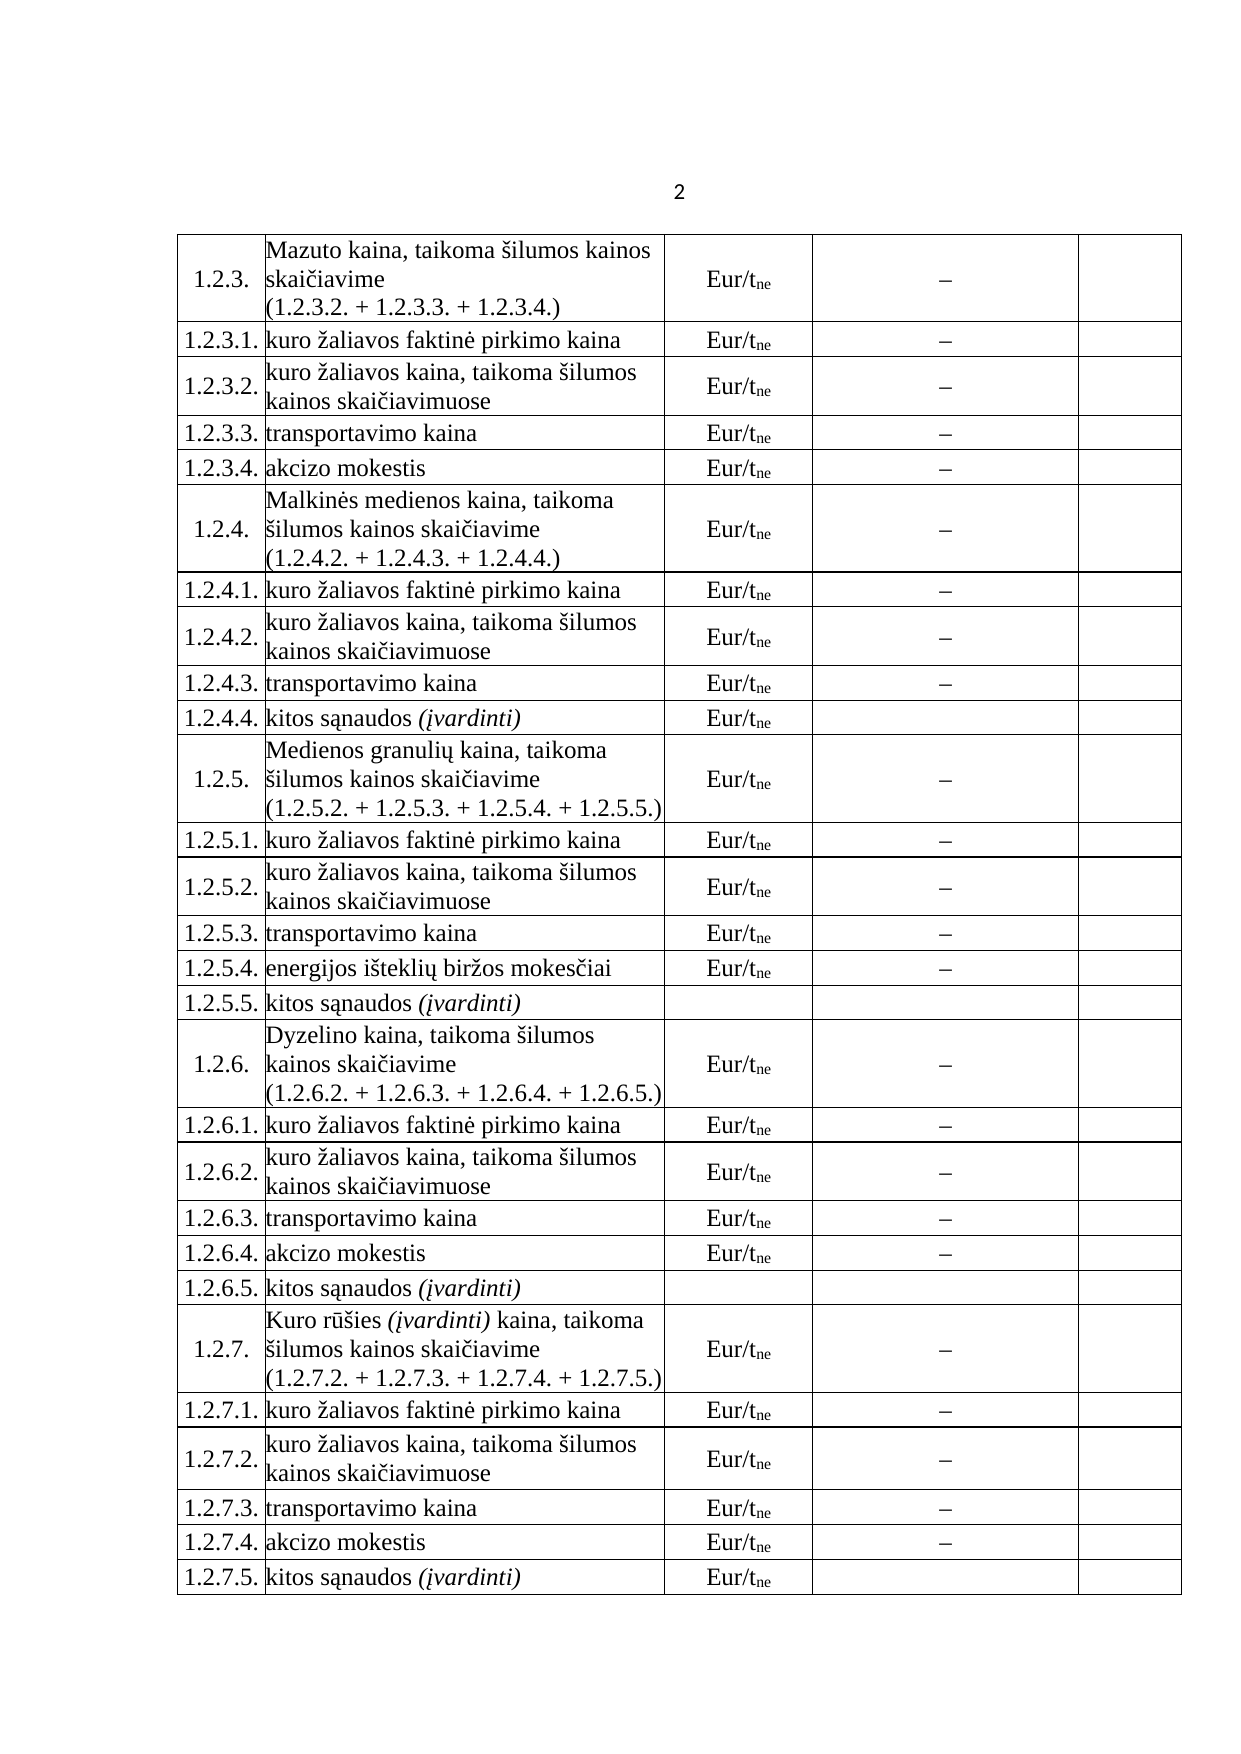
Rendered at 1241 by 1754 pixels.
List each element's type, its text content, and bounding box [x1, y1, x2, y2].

table_cell – [813, 235, 1078, 321]
table_cell – [813, 1108, 1078, 1141]
table_cell 1.2.3.1. [178, 322, 265, 356]
table_cell [1079, 823, 1181, 856]
table_cell transportavimo kaina [266, 1201, 664, 1235]
table_cell 1.2.6.4. [178, 1236, 265, 1269]
table_cell [1079, 1108, 1181, 1141]
table_cell [1079, 666, 1181, 699]
table_cell Eur/tne [665, 951, 812, 984]
table_cell Mazuto kaina, taikoma šilumos kainos skaičiavime (1.2.3.2. + 1.2.3.3. + 1.2.3.4.) [266, 235, 664, 321]
table_cell Eur/tne [665, 735, 812, 822]
table_cell [1079, 1560, 1181, 1593]
table_cell – [813, 322, 1078, 356]
table_cell Eur/tne [665, 1560, 812, 1593]
table_cell akcizo mokestis [266, 450, 664, 484]
table_cell energijos išteklių biržos mokesčiai [266, 951, 664, 984]
table_cell [1079, 1020, 1181, 1107]
table_cell [1079, 607, 1181, 665]
table_cell kuro žaliavos kaina, taikoma šilumos kainos skaičiavimuose [266, 607, 664, 665]
table_cell kuro žaliavos faktinė pirkimo kaina [266, 823, 664, 856]
table_cell – [813, 1201, 1078, 1235]
table_cell kuro žaliavos kaina, taikoma šilumos kainos skaičiavimuose [266, 1143, 664, 1200]
table_cell [1079, 986, 1181, 1019]
table_cell – [813, 450, 1078, 484]
table_cell – [813, 1428, 1078, 1489]
table_cell [1079, 735, 1181, 822]
table_cell – [813, 1393, 1078, 1426]
table_cell Eur/tne [665, 666, 812, 699]
table_cell transportavimo kaina [266, 1490, 664, 1524]
table_cell 1.2.3.3. [178, 416, 265, 449]
table_cell [1079, 858, 1181, 915]
table_cell [1079, 1201, 1181, 1235]
table_cell kitos sąnaudos (įvardinti) [266, 986, 664, 1019]
table_cell – [813, 916, 1078, 950]
table_cell [1079, 322, 1181, 356]
table_cell [1079, 1428, 1181, 1489]
table_cell 1.2.6.5. [178, 1271, 265, 1304]
table_cell 1.2.5.4. [178, 951, 265, 984]
table_cell [1079, 701, 1181, 734]
table_cell – [813, 1525, 1078, 1559]
table_cell 1.2.6. [178, 1020, 265, 1107]
table_cell Eur/tne [665, 1393, 812, 1426]
table_cell Eur/tne [665, 357, 812, 414]
table_cell 1.2.3.4. [178, 450, 265, 484]
table_cell [1079, 1236, 1181, 1269]
table_cell [1079, 1271, 1181, 1304]
table_cell Eur/tne [665, 607, 812, 665]
table_cell transportavimo kaina [266, 916, 664, 950]
table_cell – [813, 666, 1078, 699]
table_cell [1079, 1525, 1181, 1559]
table_cell – [813, 485, 1078, 571]
table_cell – [813, 416, 1078, 449]
table_cell Eur/tne [665, 322, 812, 356]
table_cell – [813, 1490, 1078, 1524]
table_cell Eur/tne [665, 701, 812, 734]
table_cell kitos sąnaudos (įvardinti) [266, 1271, 664, 1304]
table_cell kuro žaliavos faktinė pirkimo kaina [266, 1393, 664, 1426]
table_cell 1.2.4.4. [178, 701, 265, 734]
table_cell – [813, 357, 1078, 414]
table_cell [1079, 450, 1181, 484]
table_cell 1.2.5.2. [178, 858, 265, 915]
table_cell 1.2.5.3. [178, 916, 265, 950]
table_cell kitos sąnaudos (įvardinti) [266, 701, 664, 734]
table_cell – [813, 1305, 1078, 1392]
table_cell kuro žaliavos kaina, taikoma šilumos kainos skaičiavimuose [266, 357, 664, 414]
table_cell 1.2.7.3. [178, 1490, 265, 1524]
table_cell Eur/tne [665, 1525, 812, 1559]
table_cell Eur/tne [665, 450, 812, 484]
table_cell Eur/tne [665, 858, 812, 915]
table_cell [1079, 357, 1181, 414]
table_cell kuro žaliavos kaina, taikoma šilumos kainos skaičiavimuose [266, 1428, 664, 1489]
table_cell – [813, 735, 1078, 822]
table_cell Eur/tne [665, 916, 812, 950]
table_cell Eur/tne [665, 1020, 812, 1107]
table_cell kuro žaliavos faktinė pirkimo kaina [266, 322, 664, 356]
table_cell 1.2.4.3. [178, 666, 265, 699]
table_cell Eur/tne [665, 823, 812, 856]
table_cell transportavimo kaina [266, 666, 664, 699]
table_cell [1079, 1305, 1181, 1392]
table_cell [1079, 573, 1181, 606]
table_cell [813, 1271, 1078, 1304]
table_cell 1.2.7.4. [178, 1525, 265, 1559]
table_cell Eur/tne [665, 573, 812, 606]
table_cell 1.2.6.3. [178, 1201, 265, 1235]
table_cell akcizo mokestis [266, 1236, 664, 1269]
table_cell [1079, 485, 1181, 571]
table_cell 1.2.5.1. [178, 823, 265, 856]
table_cell 1.2.4.2. [178, 607, 265, 665]
table_cell – [813, 607, 1078, 665]
table_cell 1.2.3.2. [178, 357, 265, 414]
table_cell – [813, 858, 1078, 915]
table_cell Eur/tne [665, 1490, 812, 1524]
table_cell 1.2.6.2. [178, 1143, 265, 1200]
table_cell Eur/tne [665, 1428, 812, 1489]
table_cell Eur/tne [665, 1143, 812, 1200]
table_cell 1.2.5.5. [178, 986, 265, 1019]
table_cell [1079, 916, 1181, 950]
table_cell [1079, 1143, 1181, 1200]
table_cell kuro žaliavos faktinė pirkimo kaina [266, 573, 664, 606]
table_cell [813, 701, 1078, 734]
table_cell kuro žaliavos faktinė pirkimo kaina [266, 1108, 664, 1141]
table_cell [1079, 416, 1181, 449]
table_cell Medienos granulių kaina, taikoma šilumos kainos skaičiavime (1.2.5.2. + 1.2.5.3. + 1.2.5.4. + 1.2.5.5.) [266, 735, 664, 822]
table_cell [813, 1560, 1078, 1593]
table_cell [1079, 235, 1181, 321]
table_cell kitos sąnaudos (įvardinti) [266, 1560, 664, 1593]
table_cell 1.2.3. [178, 235, 265, 321]
table_cell Eur/tne [665, 1108, 812, 1141]
table_cell 1.2.7.1. [178, 1393, 265, 1426]
table_cell – [813, 573, 1078, 606]
table_cell – [813, 1236, 1078, 1269]
table_cell Kuro rūšies (įvardinti) kaina, taikoma šilumos kainos skaičiavime (1.2.7.2. + 1.2.7.3. + 1.2.7.4. + 1.2.7.5.) [266, 1305, 664, 1392]
table_cell 1.2.4. [178, 485, 265, 571]
table_cell kuro žaliavos kaina, taikoma šilumos kainos skaičiavimuose [266, 858, 664, 915]
table_cell – [813, 1020, 1078, 1107]
table_cell Malkinės medienos kaina, taikoma šilumos kainos skaičiavime (1.2.4.2. + 1.2.4.3. + 1.2.4.4.) [266, 485, 664, 571]
table_cell 1.2.6.1. [178, 1108, 265, 1141]
table_cell Eur/tne [665, 1305, 812, 1392]
table_cell 1.2.7. [178, 1305, 265, 1392]
table_cell Dyzelino kaina, taikoma šilumos kainos skaičiavime (1.2.6.2. + 1.2.6.3. + 1.2.6.4. + 1.2.6.5.) [266, 1020, 664, 1107]
table_cell – [813, 1143, 1078, 1200]
table_cell transportavimo kaina [266, 416, 664, 449]
table_cell 1.2.7.5. [178, 1560, 265, 1593]
table_cell – [813, 823, 1078, 856]
table_cell 1.2.5. [178, 735, 265, 822]
table_cell [1079, 1490, 1181, 1524]
table_cell 1.2.4.1. [178, 573, 265, 606]
table_cell Eur/tne [665, 1236, 812, 1269]
table_cell Eur/tne [665, 1201, 812, 1235]
table_cell [665, 986, 812, 1019]
table_cell – [813, 951, 1078, 984]
table_cell [1079, 951, 1181, 984]
table_cell Eur/tne [665, 235, 812, 321]
table_cell [1079, 1393, 1181, 1426]
table_cell Eur/tne [665, 416, 812, 449]
table_cell Eur/tne [665, 485, 812, 571]
table_cell 1.2.7.2. [178, 1428, 265, 1489]
table_cell [665, 1271, 812, 1304]
table_cell akcizo mokestis [266, 1525, 664, 1559]
table_cell [813, 986, 1078, 1019]
